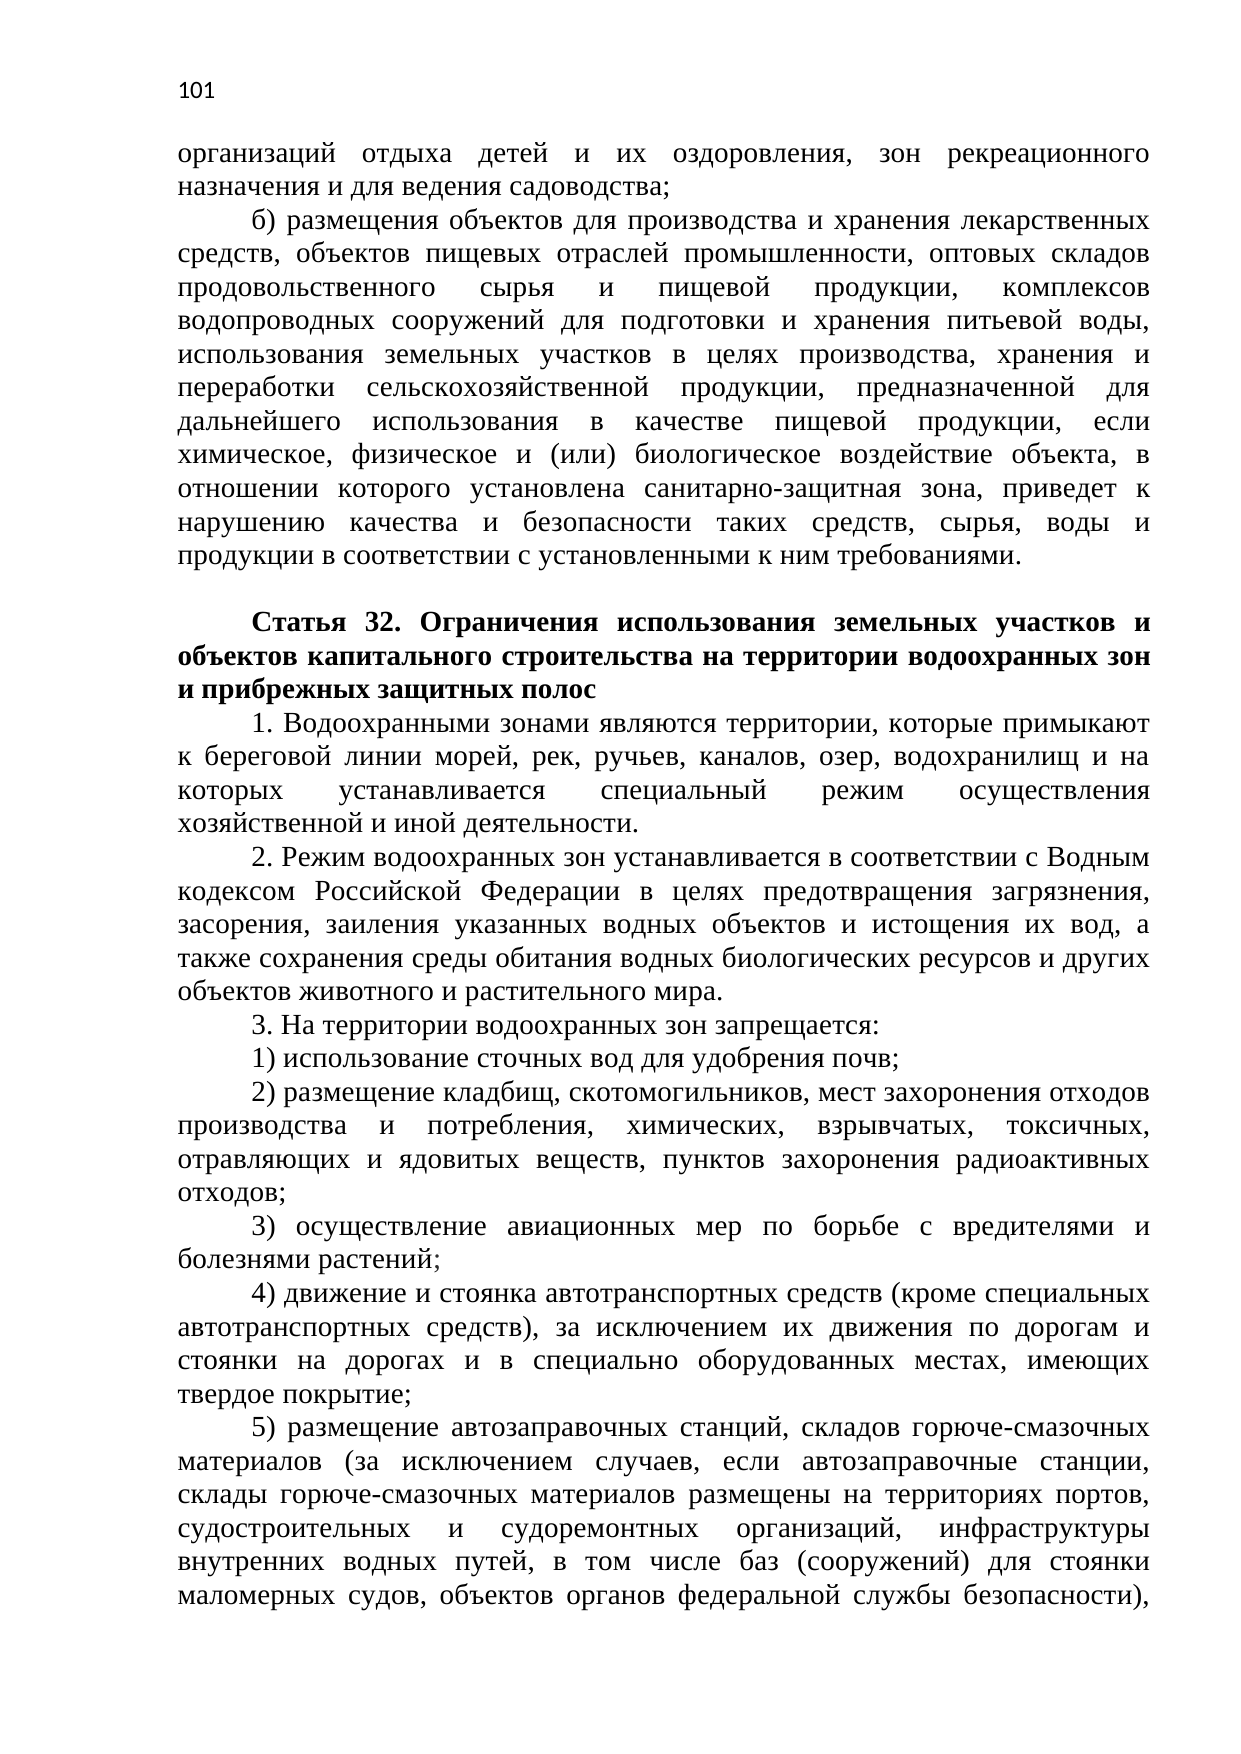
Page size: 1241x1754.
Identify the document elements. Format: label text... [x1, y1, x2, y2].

text 3) осуществление авиационных мер по борьбе с вредителями и болезнями растений; [177, 1208, 1152, 1275]
text 1. Водоохранными зонами являются территории, которые примыкают к береговой линии морей, рек, ручьев, каналов, озер, водохранилищ и на которых устанавливается специальный режим осуществления хозяйственной и иной деятельности. [177, 705, 1152, 839]
text 5) размещение автозаправочных станций, складов горюче-смазочных материалов (за исключением случаев, если автозаправочные станции, склады горюче-смазочных материалов размещены на территориях портов, судостроительных и судоремонтных организаций, инфраструктуры внутренних водных путей, в том числе баз (сооружений) для стоянки маломерных судов, объектов органов федеральной службы безопасности), [177, 1409, 1152, 1611]
text 3. На территории водоохранных зон запрещается: [177, 1007, 1152, 1040]
text организаций отдыха детей и их оздоровления, зон рекреационного назначения и для ведения садоводства; [177, 135, 1152, 202]
text 1) использование сточных вод для удобрения почв; [177, 1040, 1152, 1074]
text 2) размещение кладбищ, скотомогильников, мест захоронения отходов производства и потребления, химических, взрывчатых, токсичных, отравляющих и ядовитых веществ, пунктов захоронения радиоактивных отходов; [177, 1074, 1152, 1208]
text 2. Режим водоохранных зон устанавливается в соответствии с Водным кодексом Российской Федерации в целях предотвращения загрязнения, засорения, заиления указанных водных объектов и истощения их вод, а также сохранения среды обитания водных биологических ресурсов и других объектов животного и растительного мира. [177, 839, 1152, 1007]
text 4) движение и стоянка автотранспортных средств (кроме специальных автотранспортных средств), за исключением их движения по дорогам и стоянки на дорогах и в специально оборудованных местах, имеющих твердое покрытие; [177, 1275, 1152, 1409]
text Статья 32. Ограничения использования земельных участков и объектов капитального строительства на территории водоохранных зон и прибрежных защитных полос [177, 604, 1152, 705]
text б) размещения объектов для производства и хранения лекарственных средств, объектов пищевых отраслей промышленности, оптовых складов продовольственного сырья и пищевой продукции, комплексов водопроводных сооружений для подготовки и хранения питьевой воды, использования земельных участков в целях производства, хранения и переработки сельскохозяйственной продукции, предназначенной для дальнейшего использования в качестве пищевой продукции, если химическое, физическое и (или) биологическое воздействие объекта, в отношении которого установлена санитарно-защитная зона, приведет к нарушению качества и безопасности таких средств, сырья, воды и продукции в соответствии с установленными к ним требованиями. [177, 202, 1152, 571]
